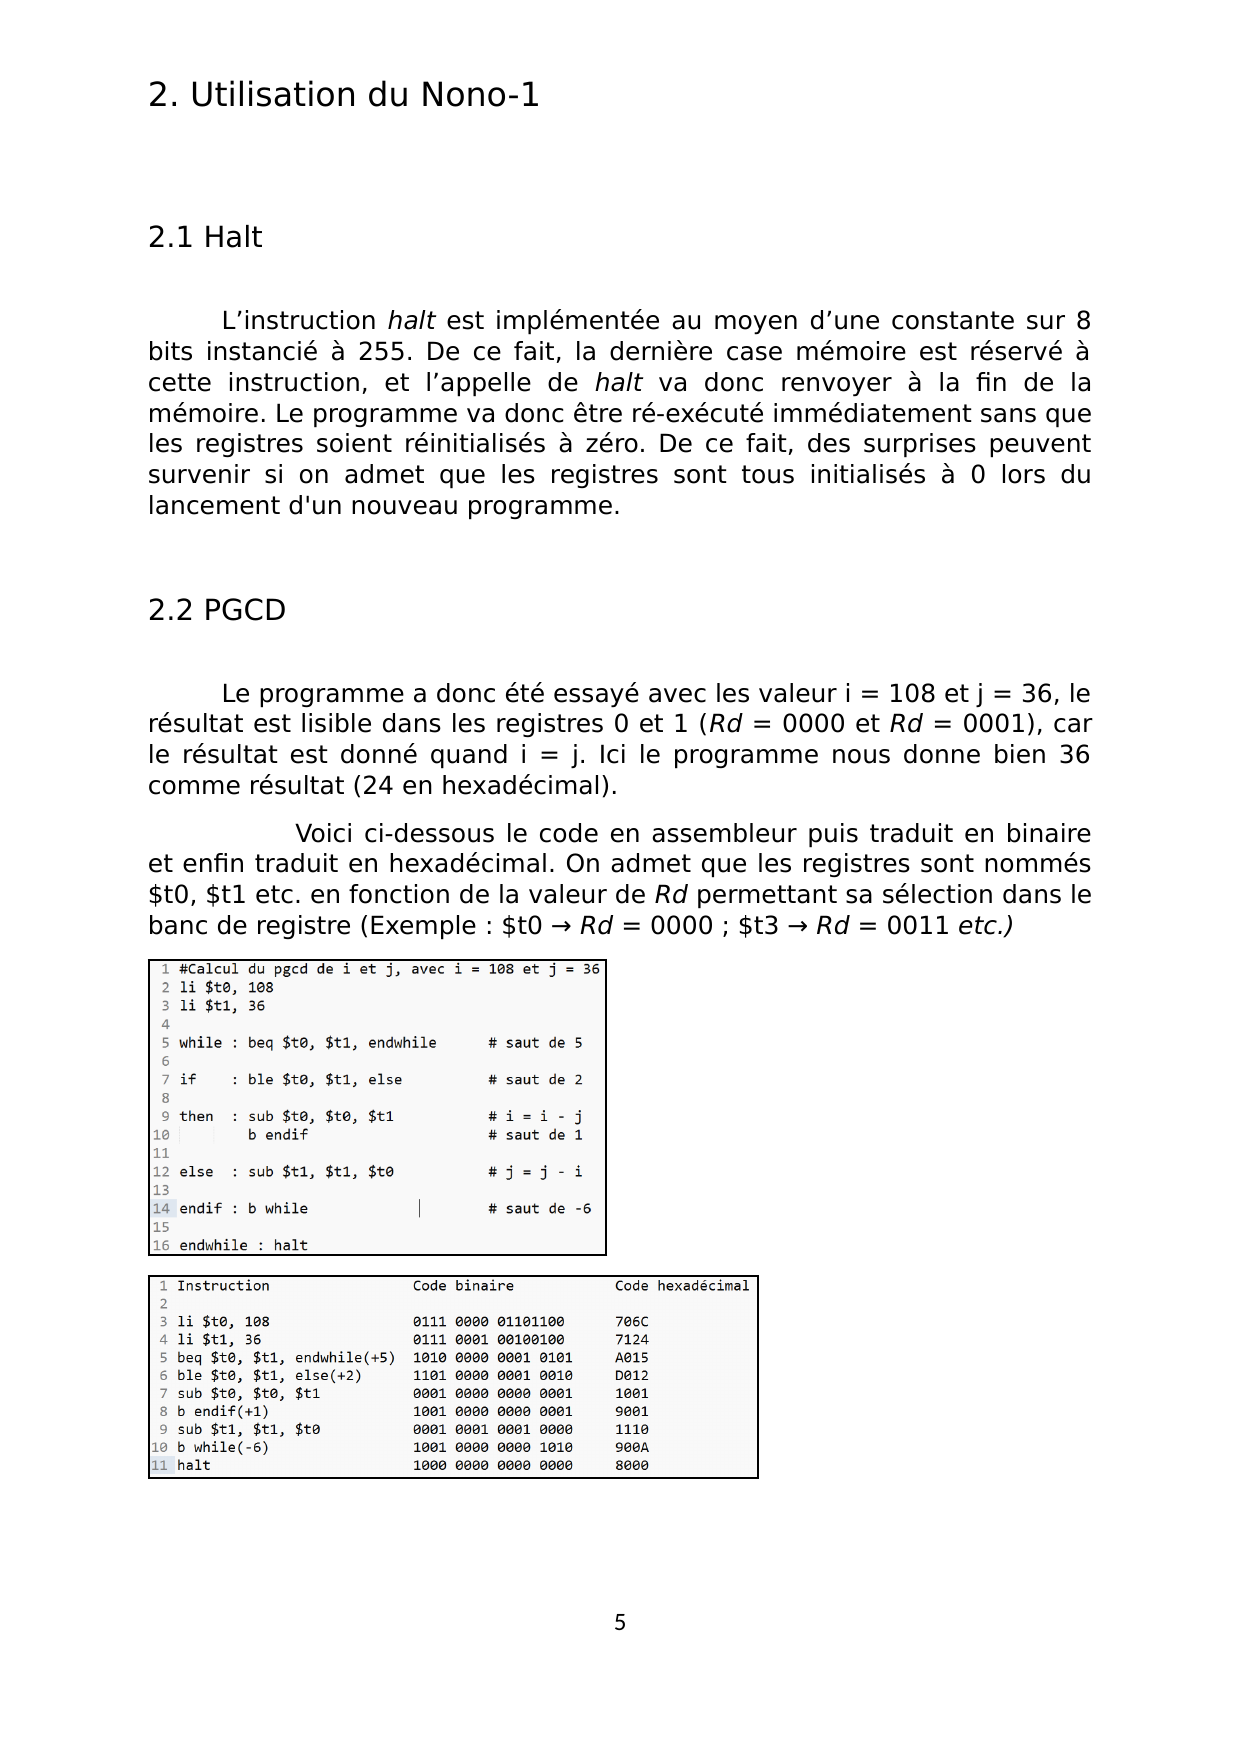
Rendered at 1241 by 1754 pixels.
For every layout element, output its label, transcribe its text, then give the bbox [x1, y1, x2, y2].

subtitle 2.2 PGCD [148, 593, 1093, 627]
subtitle 2. Utilisation du Nono-1 [148, 75, 1093, 114]
text Voici ci-dessous le code en assembleur puis traduit en binaire et enfin traduit en hexadécimal. On admet que les registres sont nommés $t0, $t1 etc. en fonction de la valeur de Rd permettant sa sélection dans le banc de registre (Exemple : $t0 → Rd = 0000 ; $t3 → Rd = 0011 etc.) [148, 819, 1093, 941]
text L’instruction halt est implémentée au moyen d’une constante sur 8 bits instancié à 255. De ce fait, la dernière case mémoire est réservé à cette instruction, et l’appelle de halt va donc renvoyer à la fin de la mémoire. Le programme va donc être ré-exécuté immédiatement sans que les registres soient réinitialisés à zéro. De ce fait, des surprises peuvent survenir si on admet que les registres sont tous initialisés à 0 lors du lancement d'un nouveau programme. [148, 306, 1093, 520]
text Le programme a donc été essayé avec les valeur i = 108 et j = 36, le résultat est lisible dans les registres 0 et 1 (Rd = 0000 et Rd = 0001), car le résultat est donné quand i = j. Ici le programme nous donne bien 36 comme résultat (24 en hexadécimal). [148, 679, 1093, 801]
subtitle 2.1 Halt [148, 220, 1093, 254]
